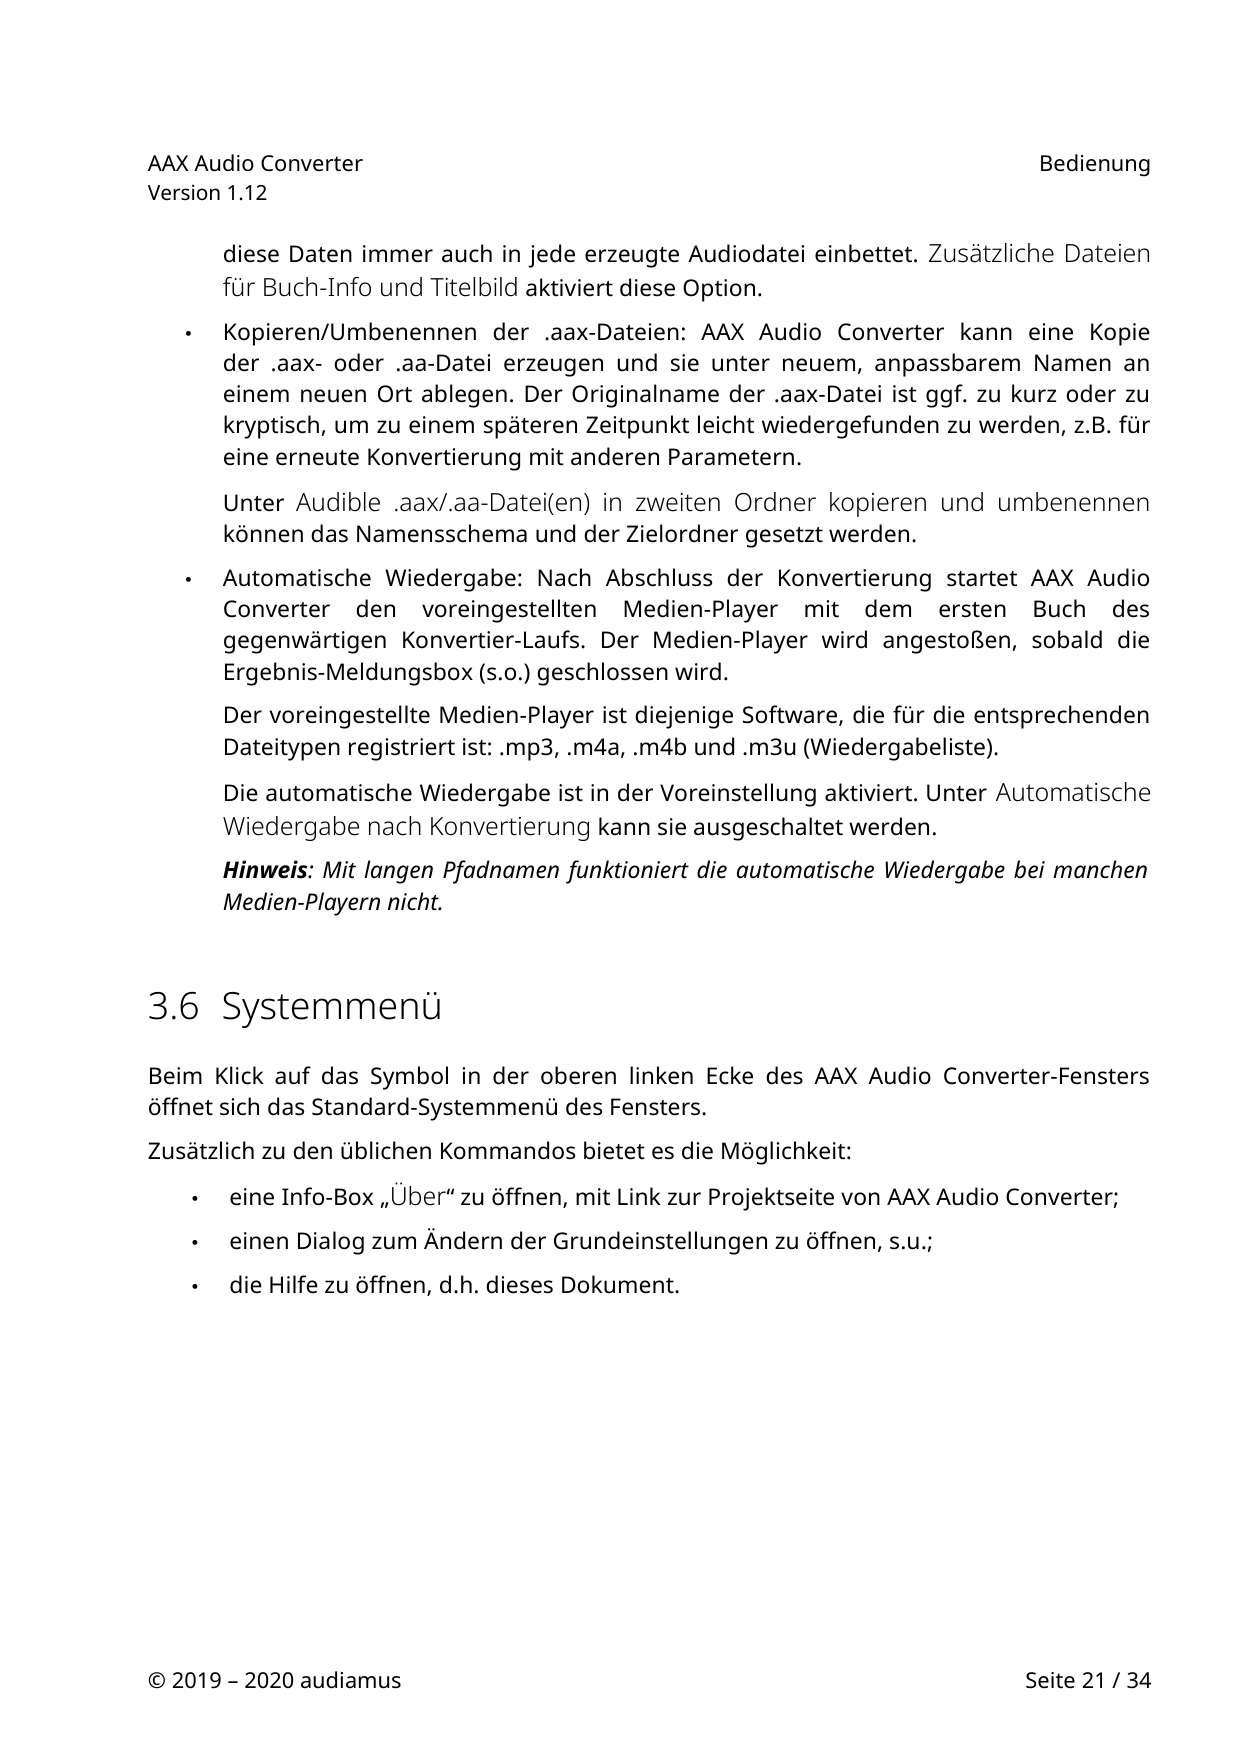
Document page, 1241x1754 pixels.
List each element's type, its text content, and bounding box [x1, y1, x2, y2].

text Zusätzlich zu den üblichen Kommandos bietet es die Möglichkeit: [148, 1135, 1152, 1166]
list Der voreingestellte Medien-Player ist diejenige Software, die für die entsprechenden Dateitypen registriert ist: .mp3, .m4a, .m4b und .m3u (Wiedergabeliste). [185, 699, 1152, 762]
subtitle Systemmenü [148, 979, 1152, 1031]
list diese Daten immer auch in jede erzeugte Audiodatei einbettet. Zusätzliche Dateien für Buch-Info und Titelbild aktiviert diese Option. [185, 235, 1152, 303]
list Automatische Wiedergabe: Nach Abschluss der Konvertierung startet AAX Audio Converter den voreingestellten Medien-Player mit dem ersten Buch des gegenwärtigen Konvertier-Laufs. Der Medien-Player wird angestoßen, sobald die Ergebnis-Meldungsbox (s.o.) geschlossen wird. [185, 562, 1152, 687]
list Kopieren/Umbenennen der .aax-Dateien: AAX Audio Converter kann eine Kopie der .aax- oder .aa-Datei erzeugen und sie unter neuem, anpassbarem Namen an einem neuen Ort ablegen. Der Originalname der .aax-Datei ist ggf. zu kurz oder zu kryptisch, um zu einem späteren Zeitpunkt leicht wiedergefunden zu werden, z.B. für eine erneute Konvertierung mit anderen Parametern. [185, 316, 1152, 472]
list eine Info-Box „Über“ zu öffnen, mit Link zur Projektseite von AAX Audio Converter; [192, 1179, 1152, 1213]
list Hinweis: Mit langen Pfadnamen funktioniert die automatische Wiedergabe bei manchen Medien-Playern nicht. [185, 854, 1152, 917]
text Beim Klick auf das Symbol in der oberen linken Ecke des AAX Audio Converter-Fensters öffnet sich das Standard-Systemmenü des Fensters. [148, 1060, 1152, 1123]
list Unter Audible .aax/.aa-Datei(en) in zweiten Ordner kopieren und umbenennen können das Namensschema und der Zielordner gesetzt werden. [185, 484, 1152, 549]
list Die automatische Wiedergabe ist in der Voreinstellung aktiviert. Unter Automatische Wiedergabe nach Konvertierung kann sie ausgeschaltet werden. [185, 774, 1152, 842]
list die Hilfe zu öffnen, d.h. dieses Dokument. [192, 1269, 1152, 1300]
list einen Dialog zum Ändern der Grundeinstellungen zu öffnen, s.u.; [192, 1225, 1152, 1256]
